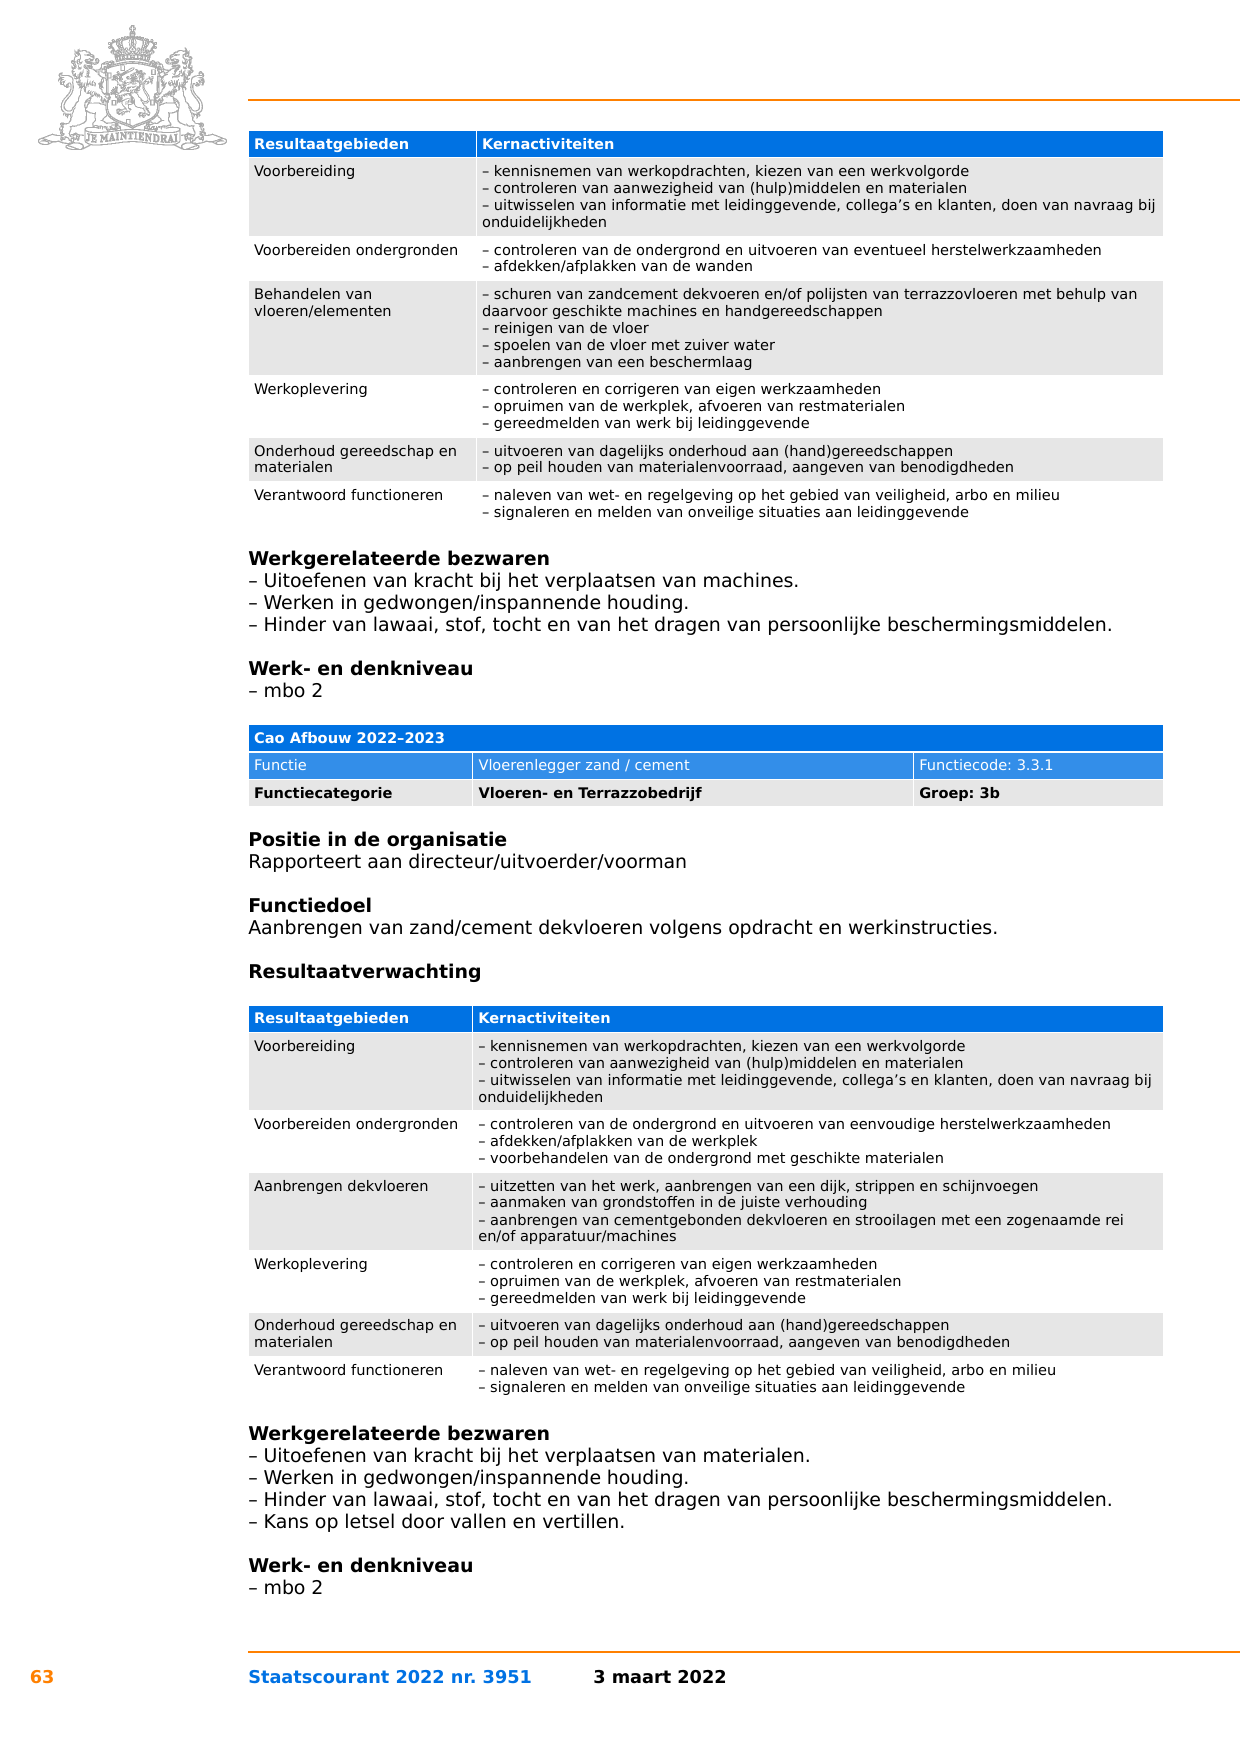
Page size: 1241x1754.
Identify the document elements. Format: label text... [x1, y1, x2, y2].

table_cell Functie [249, 753, 472, 779]
table_cell – uitvoeren van dagelijks onderhoud aan (hand)gereedschappen – op peil houden van materialenvoorraad, aangeven van benodigdheden [473, 1313, 1163, 1356]
table_cell – schuren van zandcement dekvoeren en/of polijsten van terrazzovloeren met behulp van daarvoor geschikte machines en handgereedschappen – reinigen van de vloer – spoelen van de vloer met zuiver water – aanbrengen van een beschermlaag [477, 281, 1163, 375]
text – mbo 2 [248, 680, 1163, 702]
table_cell Functiecode: 3.3.1 [914, 753, 1163, 779]
text – Hinder van lawaai, stof, tocht en van het dragen van persoonlijke beschermingsmiddelen. [248, 614, 1163, 636]
table_cell Voorbereiden ondergronden [249, 237, 476, 280]
text Werk- en denkniveau [248, 658, 1163, 680]
table_cell Voorbereiding [249, 158, 476, 236]
text Rapporteert aan directeur/uitvoerder/voorman [248, 851, 1163, 873]
table_header Resultaatgebieden [249, 1006, 472, 1032]
table_cell Behandelen van vloeren/elementen [249, 281, 476, 375]
table_cell Vloerenlegger zand / cement [473, 753, 913, 779]
table_cell – kennisnemen van werkopdrachten, kiezen van een werkvolgorde – controleren van aanwezigheid van (hulp)middelen en materialen – uitwisselen van informatie met leidinggevende, collega’s en klanten, doen van navraag bij onduidelijkheden [473, 1033, 1163, 1110]
text Aanbrengen van zand/cement dekvloeren volgens opdracht en werkinstructies. [248, 917, 1163, 939]
table_cell – uitzetten van het werk, aanbrengen van een dijk, strippen en schijnvoegen – aanmaken van grondstoffen in de juiste verhouding – aanbrengen van cementgebonden dekvloeren en strooilagen met een zogenaamde rei en/of apparatuur/machines [473, 1173, 1163, 1250]
table_cell Verantwoord functioneren [249, 1357, 472, 1400]
text – Hinder van lawaai, stof, tocht en van het dragen van persoonlijke beschermingsmiddelen. [248, 1489, 1163, 1511]
table_cell Werkoplevering [249, 376, 476, 437]
table_cell – naleven van wet- en regelgeving op het gebied van veiligheid, arbo en milieu – signaleren en melden van onveilige situaties aan leidinggevende [477, 482, 1163, 525]
table_header Kernactiviteiten [477, 131, 1163, 157]
text – Werken in gedwongen/inspannende houding. [248, 592, 1163, 614]
table_header Cao Afbouw 2022–2023 [249, 725, 1163, 751]
table_cell Groep: 3b [914, 780, 1163, 806]
table_cell Aanbrengen dekvloeren [249, 1173, 472, 1250]
text Werkgerelateerde bezwaren [248, 548, 1163, 570]
table_cell – uitvoeren van dagelijks onderhoud aan (hand)gereedschappen – op peil houden van materialenvoorraad, aangeven van benodigdheden [477, 438, 1163, 481]
table_cell – kennisnemen van werkopdrachten, kiezen van een werkvolgorde – controleren van aanwezigheid van (hulp)middelen en materialen – uitwisselen van informatie met leidinggevende, collega’s en klanten, doen van navraag bij onduidelijkheden [477, 158, 1163, 236]
table_cell – controleren van de ondergrond en uitvoeren van eenvoudige herstelwerkzaamheden – afdekken/afplakken van de werkplek – voorbehandelen van de ondergrond met geschikte materialen [473, 1111, 1163, 1172]
table_header Resultaatgebieden [249, 131, 476, 157]
table_cell Verantwoord functioneren [249, 482, 476, 525]
table_cell – controleren en corrigeren van eigen werkzaamheden – opruimen van de werkplek, afvoeren van restmaterialen – gereedmelden van werk bij leidinggevende [473, 1251, 1163, 1311]
table_cell – controleren van de ondergrond en uitvoeren van eventueel herstelwerkzaamheden – afdekken/afplakken van de wanden [477, 237, 1163, 280]
text Werk- en denkniveau [248, 1555, 1163, 1577]
table_cell Onderhoud gereedschap en materialen [249, 438, 476, 481]
picture [38, 25, 227, 150]
table_cell Functiecategorie [249, 780, 472, 806]
table_header Kernactiviteiten [473, 1006, 1163, 1032]
text – Uitoefenen van kracht bij het verplaatsen van machines. [248, 570, 1163, 592]
text – Werken in gedwongen/inspannende houding. [248, 1467, 1163, 1489]
text – Kans op letsel door vallen en vertillen. [248, 1511, 1163, 1533]
table_cell Onderhoud gereedschap en materialen [249, 1313, 472, 1356]
text Resultaatverwachting [248, 961, 1163, 983]
text – mbo 2 [248, 1577, 1163, 1599]
table_cell Voorbereiding [249, 1033, 472, 1110]
table_cell Voorbereiden ondergronden [249, 1111, 472, 1172]
text Werkgerelateerde bezwaren [248, 1423, 1163, 1445]
table_cell – controleren en corrigeren van eigen werkzaamheden – opruimen van de werkplek, afvoeren van restmaterialen – gereedmelden van werk bij leidinggevende [477, 376, 1163, 437]
table_cell Vloeren- en Terrazzobedrijf [473, 780, 913, 806]
text – Uitoefenen van kracht bij het verplaatsen van materialen. [248, 1445, 1163, 1467]
table_cell Werkoplevering [249, 1251, 472, 1311]
text Positie in de organisatie [248, 829, 1163, 851]
text Functiedoel [248, 895, 1163, 917]
table_cell – naleven van wet- en regelgeving op het gebied van veiligheid, arbo en milieu – signaleren en melden van onveilige situaties aan leidinggevende [473, 1357, 1163, 1400]
